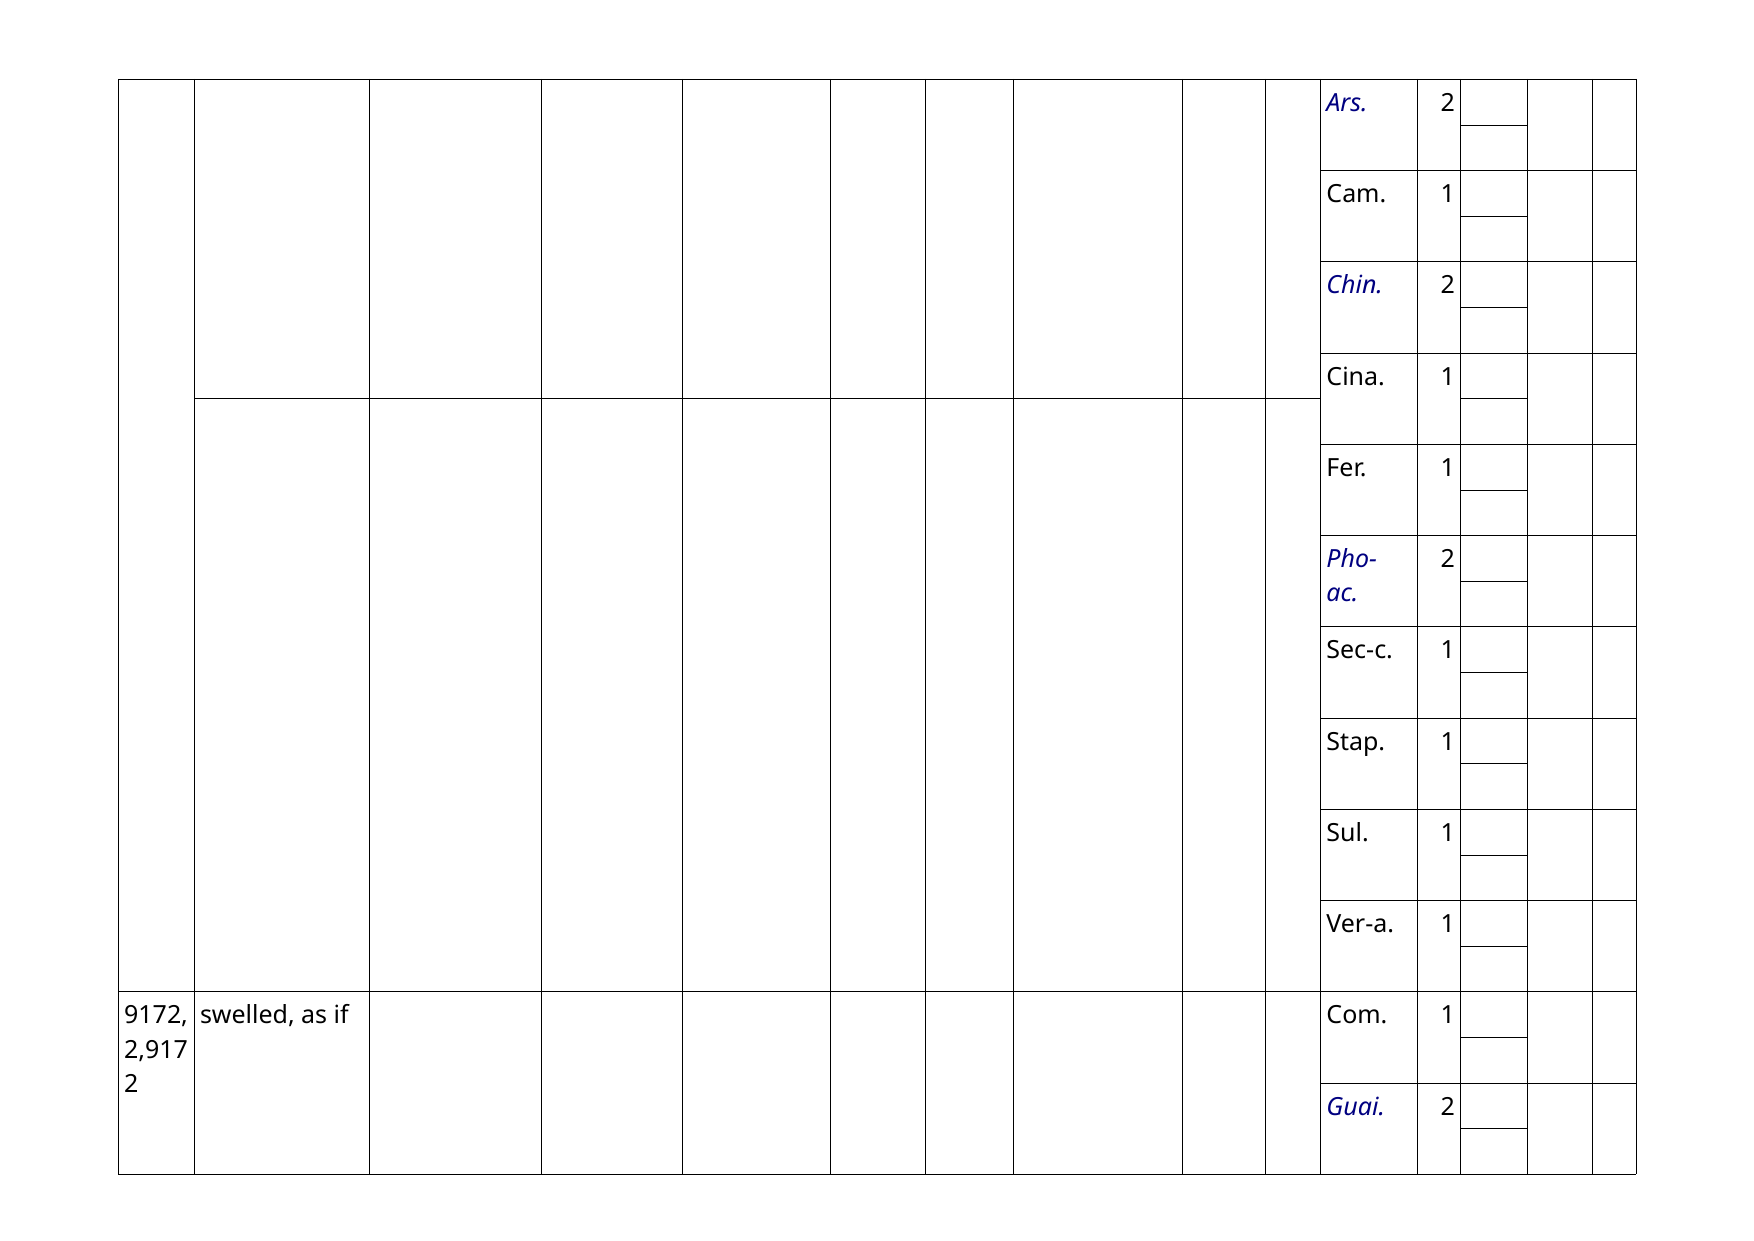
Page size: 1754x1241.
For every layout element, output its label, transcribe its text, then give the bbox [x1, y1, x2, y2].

table_cell [1461, 399, 1527, 444]
table_cell [1593, 536, 1636, 626]
table_cell Ver-a. [1321, 901, 1417, 991]
table_cell [1593, 354, 1636, 444]
table_cell [1528, 1084, 1592, 1174]
table_cell 1 [1418, 171, 1460, 261]
table_cell [1461, 1038, 1527, 1083]
table_cell [1461, 171, 1527, 216]
table_cell [1461, 80, 1527, 124]
table_cell [1528, 354, 1592, 444]
table_cell [1183, 399, 1265, 991]
table_cell [542, 992, 682, 1174]
table_cell [1461, 262, 1527, 307]
table_cell [926, 399, 1013, 991]
table_cell [831, 399, 925, 991]
table_cell [1461, 445, 1527, 489]
table_cell 1 [1418, 992, 1460, 1083]
table_cell [683, 80, 830, 398]
table_cell [1461, 217, 1527, 261]
table_cell 1 [1418, 627, 1460, 718]
table_cell [1593, 627, 1636, 718]
table_cell [1461, 627, 1527, 672]
table_cell 2 [1418, 1084, 1460, 1174]
table_cell Cam. [1321, 171, 1417, 261]
table_cell [1528, 627, 1592, 718]
table_cell [1266, 399, 1320, 991]
table_cell [1593, 262, 1636, 353]
table_cell 1 [1418, 810, 1460, 900]
table_cell [370, 992, 541, 1174]
table_cell [1014, 399, 1182, 991]
table_cell Ars. [1321, 80, 1417, 170]
table_cell 9172,2,9172 [119, 992, 194, 1174]
table_cell [1593, 80, 1636, 170]
table_cell swelled, as if [195, 992, 369, 1174]
table_cell [1528, 719, 1592, 809]
table_cell [1183, 992, 1265, 1174]
table_cell 1 [1418, 719, 1460, 809]
table_cell [683, 399, 830, 991]
table_cell [1593, 992, 1636, 1083]
table_cell [1461, 354, 1527, 398]
table_cell [1528, 901, 1592, 991]
table_cell [1593, 810, 1636, 900]
table_cell [1266, 80, 1320, 398]
table_cell Pho-ac. [1321, 536, 1417, 626]
table_cell 1 [1418, 354, 1460, 444]
table_cell [1461, 1129, 1527, 1174]
table_cell Guai. [1321, 1084, 1417, 1174]
table_cell [1461, 719, 1527, 763]
table_cell [1593, 171, 1636, 261]
table_cell [1461, 856, 1527, 900]
table_cell [1014, 80, 1182, 398]
table_cell [926, 80, 1013, 398]
table_cell [1593, 719, 1636, 809]
table_cell [1528, 262, 1592, 353]
table_cell [1461, 582, 1527, 626]
table_cell [1461, 901, 1527, 946]
table_cell [370, 80, 541, 398]
table_cell [1461, 947, 1527, 991]
table_cell [1461, 491, 1527, 535]
table_cell Com. [1321, 992, 1417, 1083]
table_cell 2 [1418, 80, 1460, 170]
table_cell [1528, 810, 1592, 900]
table_cell [1593, 901, 1636, 991]
table_cell [1461, 673, 1527, 718]
table_cell [1528, 992, 1592, 1083]
table_cell [1461, 992, 1527, 1037]
table_cell [195, 80, 369, 398]
table_cell Stap. [1321, 719, 1417, 809]
table_cell [1528, 536, 1592, 626]
table_cell [1461, 810, 1527, 854]
table_cell [1461, 126, 1527, 170]
table_cell [1528, 445, 1592, 535]
table_cell [683, 992, 830, 1174]
table_cell Fer. [1321, 445, 1417, 535]
table_cell Sec-c. [1321, 627, 1417, 718]
table_cell [1461, 1084, 1527, 1128]
table_cell Cina. [1321, 354, 1417, 444]
table_cell [1266, 992, 1320, 1174]
table_cell [1183, 80, 1265, 398]
table_cell [195, 399, 369, 991]
table_cell [1461, 764, 1527, 809]
table_cell 2 [1418, 262, 1460, 353]
table_cell [1461, 308, 1527, 353]
table_cell [1461, 536, 1527, 581]
table_cell Sul. [1321, 810, 1417, 900]
table_cell [119, 80, 194, 991]
table_cell [542, 80, 682, 398]
table_cell Chin. [1321, 262, 1417, 353]
table_cell 2 [1418, 536, 1460, 626]
table_cell [1593, 445, 1636, 535]
table_cell 1 [1418, 445, 1460, 535]
table_cell [1528, 80, 1592, 170]
table_cell 1 [1418, 901, 1460, 991]
table_cell [831, 80, 925, 398]
table_cell [1014, 992, 1182, 1174]
table_cell [831, 992, 925, 1174]
table_cell [542, 399, 682, 991]
table_cell [1593, 1084, 1636, 1174]
table_cell [370, 399, 541, 991]
table_cell [926, 992, 1013, 1174]
table_cell [1528, 171, 1592, 261]
